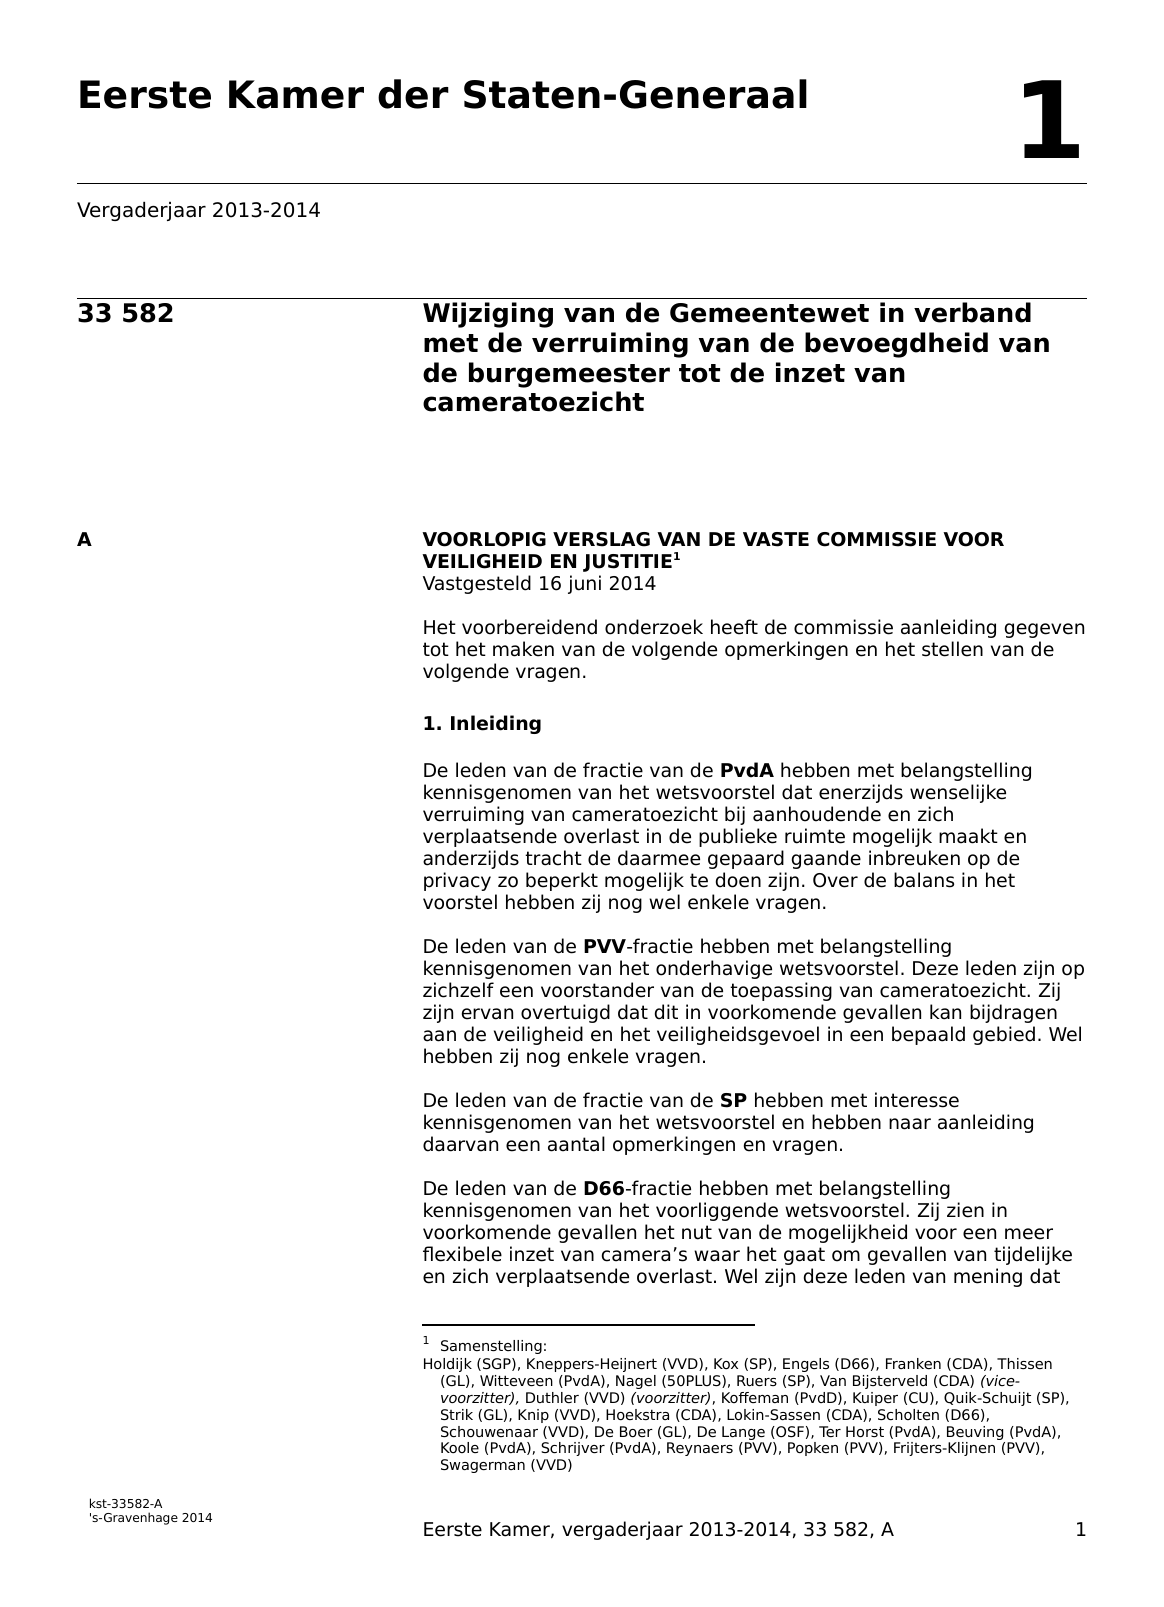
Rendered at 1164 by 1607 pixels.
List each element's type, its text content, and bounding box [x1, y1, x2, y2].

text De leden van de fractie van de PvdA hebben met belangstelling kennisgenomen van het wetsvoorstel dat enerzijds wenselijke verruiming van cameratoezicht bij aanhoudende en zich verplaatsende overlast in de publieke ruimte mogelijk maakt en anderzijds tracht de daarmee gepaard gaande inbreuken op de privacy zo beperkt mogelijk te doen zijn. Over de balans in het voorstel hebben zij nog wel enkele vragen. [422, 760, 1087, 914]
table_header Eerste Kamer der Staten-Generaal [77, 59, 886, 183]
subtitle 1. Inleiding [422, 713, 1087, 735]
text 's-Gravenhage 2014 [88, 1511, 323, 1525]
text Vastgesteld 16 juni 2014 [422, 573, 1087, 595]
text Holdijk (SGP), Kneppers-Heijnert (VVD), Kox (SP), Engels (D66), Franken (CDA), Thissen (GL), Witteveen (PvdA), Nagel (50PLUS), Ruers (SP), Van Bijsterveld (CDA) (vice-voorzitter), Duthler (VVD) (voorzitter), Koffeman (PvdD), Kuiper (CU), Quik-Schuijt (SP), Strik (GL), Knip (VVD), Hoekstra (CDA), Lokin-Sassen (CDA), Scholten (D66), Schouwenaar (VVD), De Boer (GL), De Lange (OSF), Ter Horst (PvdA), Beuving (PvdA), Koole (PvdA), Schrijver (PvdA), Reynaers (PVV), Popken (PVV), Frijters-Klijnen (PVV), Swagerman (VVD) [422, 1356, 1087, 1474]
text De leden van de fractie van de SP hebben met interesse kennisgenomen van het wetsvoorstel en hebben naar aanleiding daarvan een aantal opmerkingen en vragen. [422, 1090, 1087, 1156]
table_header 1 [886, 59, 1087, 183]
text De leden van de PVV-fractie hebben met belangstelling kennisgenomen van het onderhavige wetsvoorstel. Deze leden zijn op zichzelf een voorstander van de toepassing van cameratoezicht. Zij zijn ervan overtuigd dat dit in voorkomende gevallen kan bijdragen aan de veiligheid en het veiligheidsgevoel in een bepaald gebied. Wel hebben zij nog enkele vragen. [422, 936, 1087, 1068]
text kst-33582-A [88, 1497, 323, 1511]
table_cell Vergaderjaar 2013-2014 [77, 184, 1087, 298]
text Het voorbereidend onderzoek heeft de commissie aanleiding gegeven tot het maken van de volgende opmerkingen en het stellen van de volgende vragen. [422, 617, 1087, 683]
text Samenstelling: [422, 1334, 1087, 1356]
subtitle A VOORLOPIG VERSLAG VAN DE VASTE COMMISSIE VOOR VEILIGHEID EN JUSTITIE [77, 529, 1087, 573]
text De leden van de D66-fractie hebben met belangstelling kennisgenomen van het voorliggende wetsvoorstel. Zij zien in voorkomende gevallen het nut van de mogelijkheid voor een meer flexibele inzet van camera’s waar het gaat om gevallen van tijdelijke en zich verplaatsende overlast. Wel zijn deze leden van mening dat [422, 1178, 1087, 1288]
subtitle 33 582 Wijziging van de Gemeentewet in verband met de verruiming van de bevoegdheid van de burgemeester tot de inzet van cameratoezicht [77, 299, 1087, 418]
